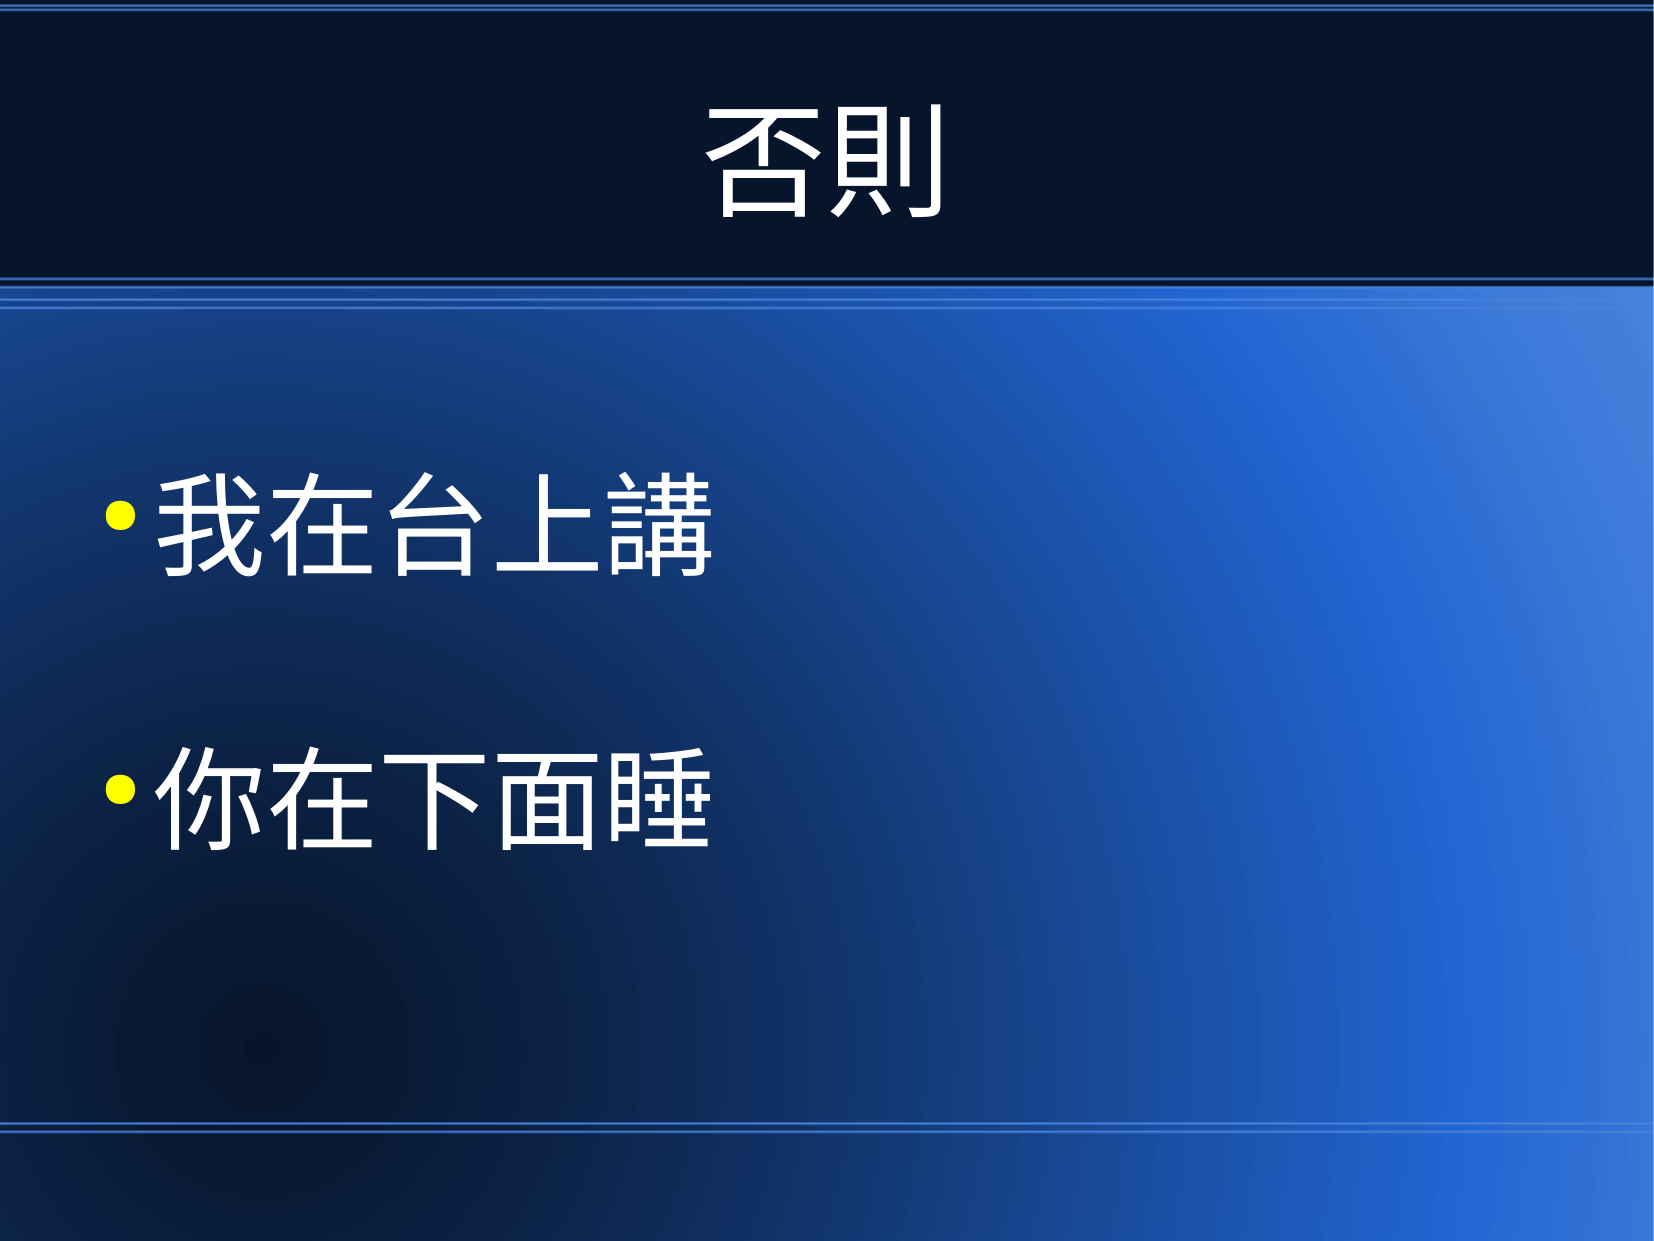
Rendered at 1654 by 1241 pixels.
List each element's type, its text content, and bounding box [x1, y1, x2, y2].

list 我在台上講 你在下面睡 [82, 355, 1571, 1241]
picture [0, 0, 1654, 1241]
title 否則 [82, 49, 1571, 257]
